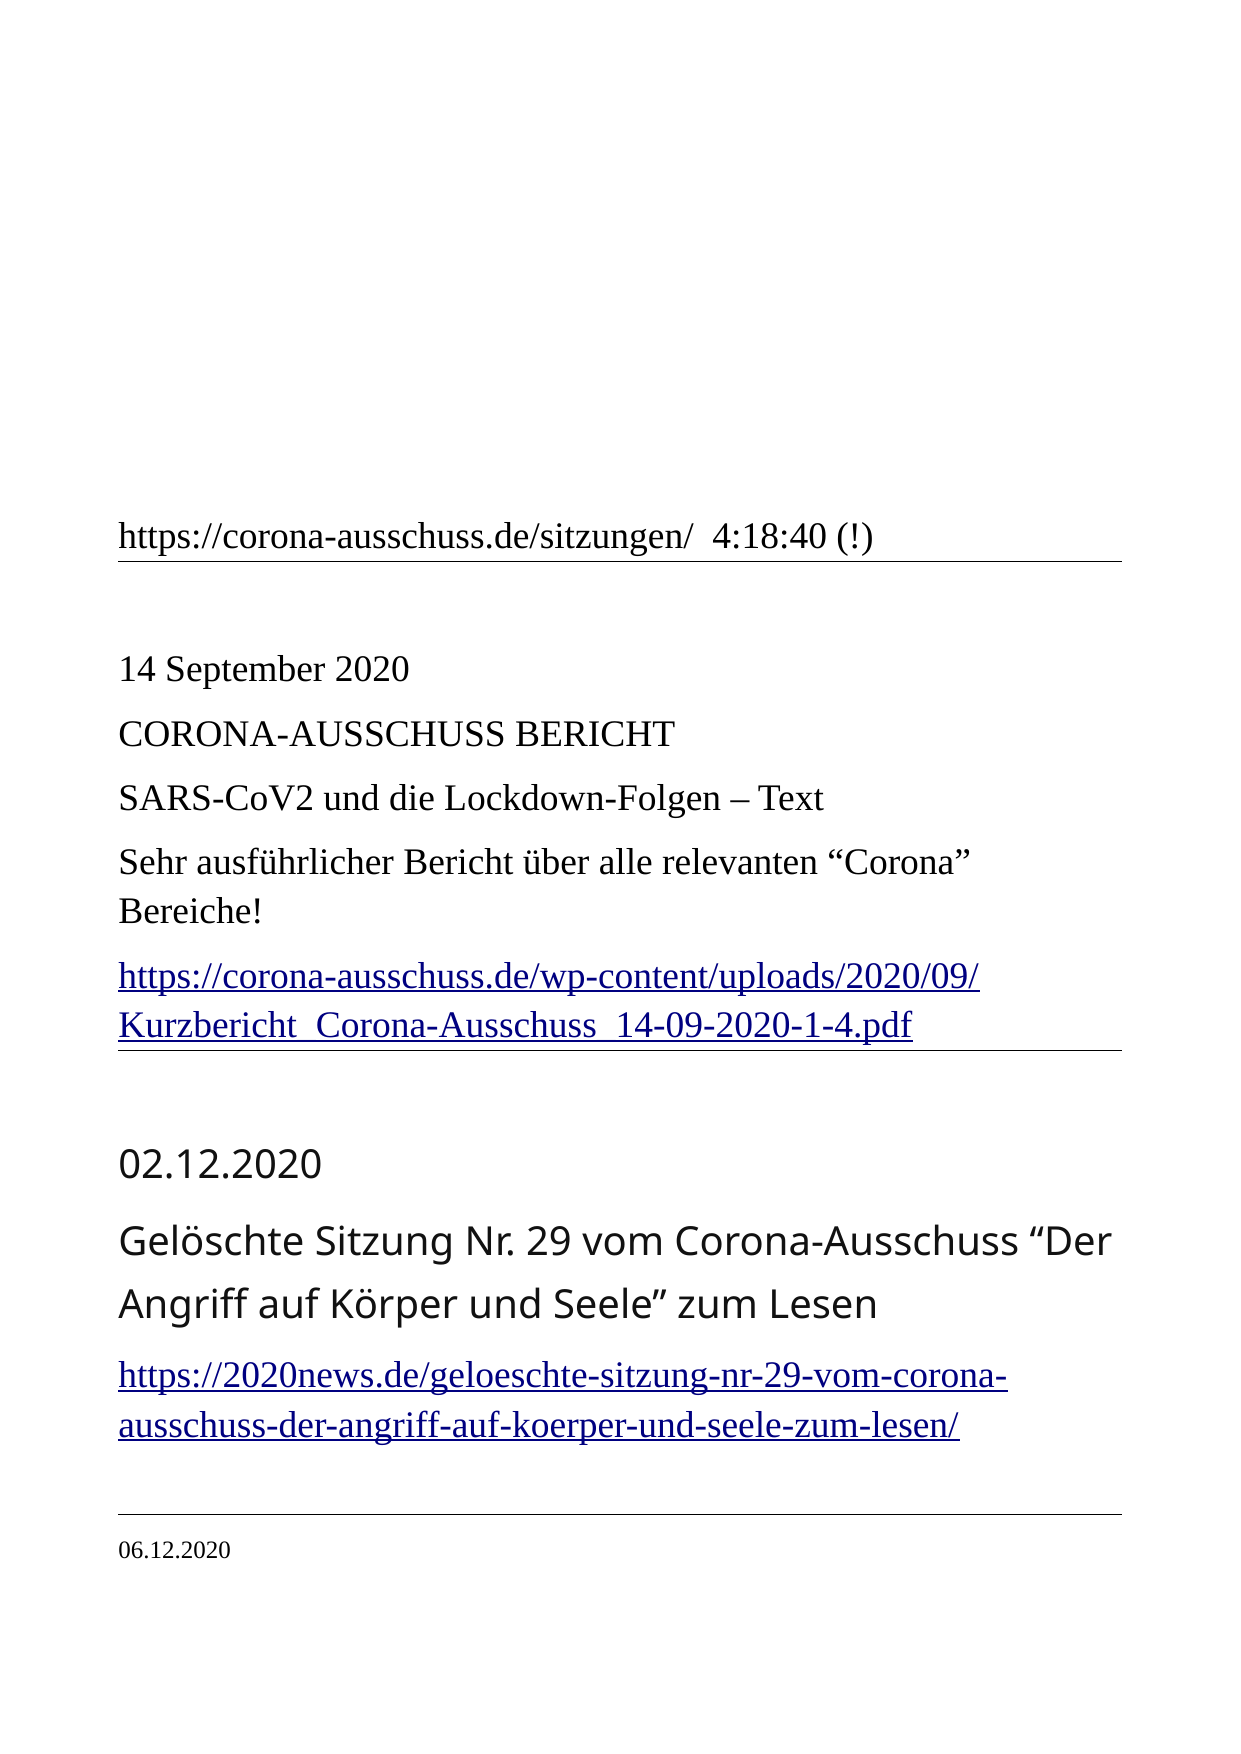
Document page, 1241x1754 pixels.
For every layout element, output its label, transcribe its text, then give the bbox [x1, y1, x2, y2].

text https://corona-ausschuss.de/wp-content/uploads/2020/09/Kurzbericht_Corona-Ausschuss_14-09-2020-1-4.pdf [118, 953, 1122, 1050]
text SARS-CoV2 und die Lockdown-Folgen – Text [118, 775, 1122, 818]
text Gelöschte Sitzung Nr. 29 vom Corona-Ausschuss “Der Angriff auf Körper und Seele” zum Lesen [118, 1213, 1122, 1330]
text CORONA-AUSSCHUSS BERICHT [118, 711, 1122, 754]
text https://corona-ausschuss.de/sitzungen/ 4:18:40 (!) [118, 514, 1122, 561]
text 06.12.2020 [118, 1535, 1122, 1563]
text 14 September 2020 [118, 647, 1122, 690]
text 02.12.2020 [118, 1135, 1122, 1190]
text https://2020news.de/geloeschte-sitzung-nr-29-vom-corona-ausschuss-der-angriff-auf-koerper-und-seele-zum-lesen/ [118, 1352, 1122, 1445]
text Sehr ausführlicher Bericht über alle relevanten “Corona” Bereiche! [118, 839, 1122, 932]
